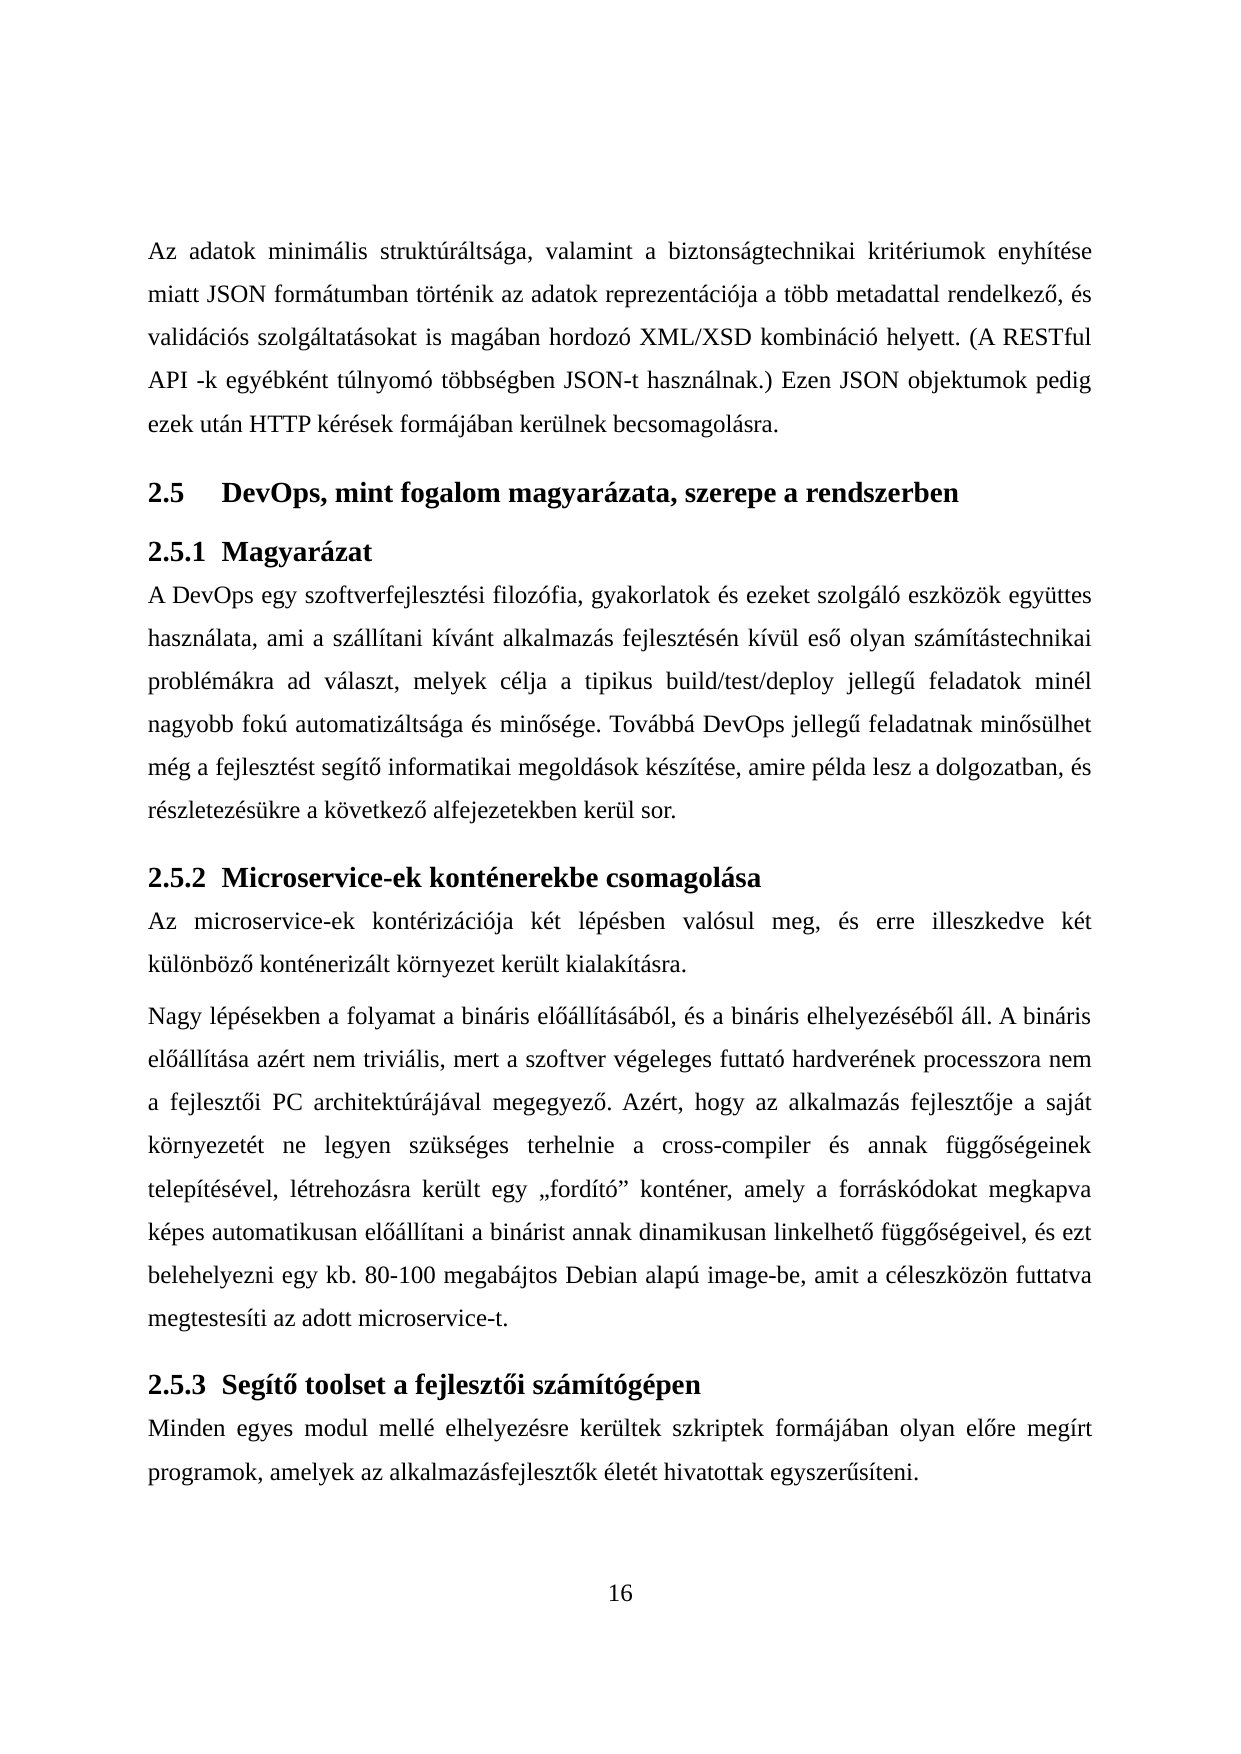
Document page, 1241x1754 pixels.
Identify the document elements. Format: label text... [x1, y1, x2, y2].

subtitle Microservice-ek konténerekbe csomagolása [148, 860, 1093, 893]
text A DevOps egy szoftverfejlesztési filozófia, gyakorlatok és ezeket szolgáló eszközök együttes használata, ami a szállítani kívánt alkalmazás fejlesztésén kívül eső olyan számítástechnikai problémákra ad választ, melyek célja a tipikus build/test/deploy jellegű feladatok minél nagyobb fokú automatizáltsága és minősége. Továbbá DevOps jellegű feladatnak minősülhet még a fejlesztést segítő informatikai megoldások készítése, amire példa lesz a dolgozatban, és részletezésükre a következő alfejezetekben kerül sor. [148, 580, 1093, 824]
subtitle Magyarázat [148, 534, 1093, 567]
subtitle Segítő toolset a fejlesztői számítógépen [148, 1367, 1093, 1401]
text Az microservice-ek kontérizációja két lépésben valósul meg, és erre illeszkedve két különböző konténerizált környezet került kialakításra. [148, 906, 1093, 978]
text Az adatok minimális struktúráltsága, valamint a biztonságtechnikai kritériumok enyhítése miatt JSON formátumban történik az adatok reprezentációja a több metadattal rendelkező, és validációs szolgáltatásokat is magában hordozó XML/XSD kombináció helyett. (A RESTful API -k egyébként túlnyomó többségben JSON-t használnak.) Ezen JSON objektumok pedig ezek után HTTP kérések formájában kerülnek becsomagolásra. [148, 236, 1093, 437]
text Minden egyes modul mellé elhelyezésre kerültek szkriptek formájában olyan előre megírt programok, amelyek az alkalmazásfejlesztők életét hivatottak egyszerűsíteni. [148, 1413, 1093, 1485]
text Nagy lépésekben a folyamat a bináris előállításából, és a bináris elhelyezéséből áll. A bináris előállítása azért nem triviális, mert a szoftver végeleges futtató hardverének processzora nem a fejlesztői PC architektúrájával megegyező. Azért, hogy az alkalmazás fejlesztője a saját környezetét ne legyen szükséges terhelnie a cross-compiler és annak függőségeinek telepítésével, létrehozásra került egy „fordító” konténer, amely a forráskódokat megkapva képes automatikusan előállítani a binárist annak dinamikusan linkelhető függőségeivel, és ezt belehelyezni egy kb. 80-100 megabájtos Debian alapú image-be, amit a céleszközön futtatva megtestesíti az adott microservice-t. [148, 1001, 1093, 1332]
subtitle DevOps, mint fogalom magyarázata, szerepe a rendszerben [148, 475, 1093, 509]
